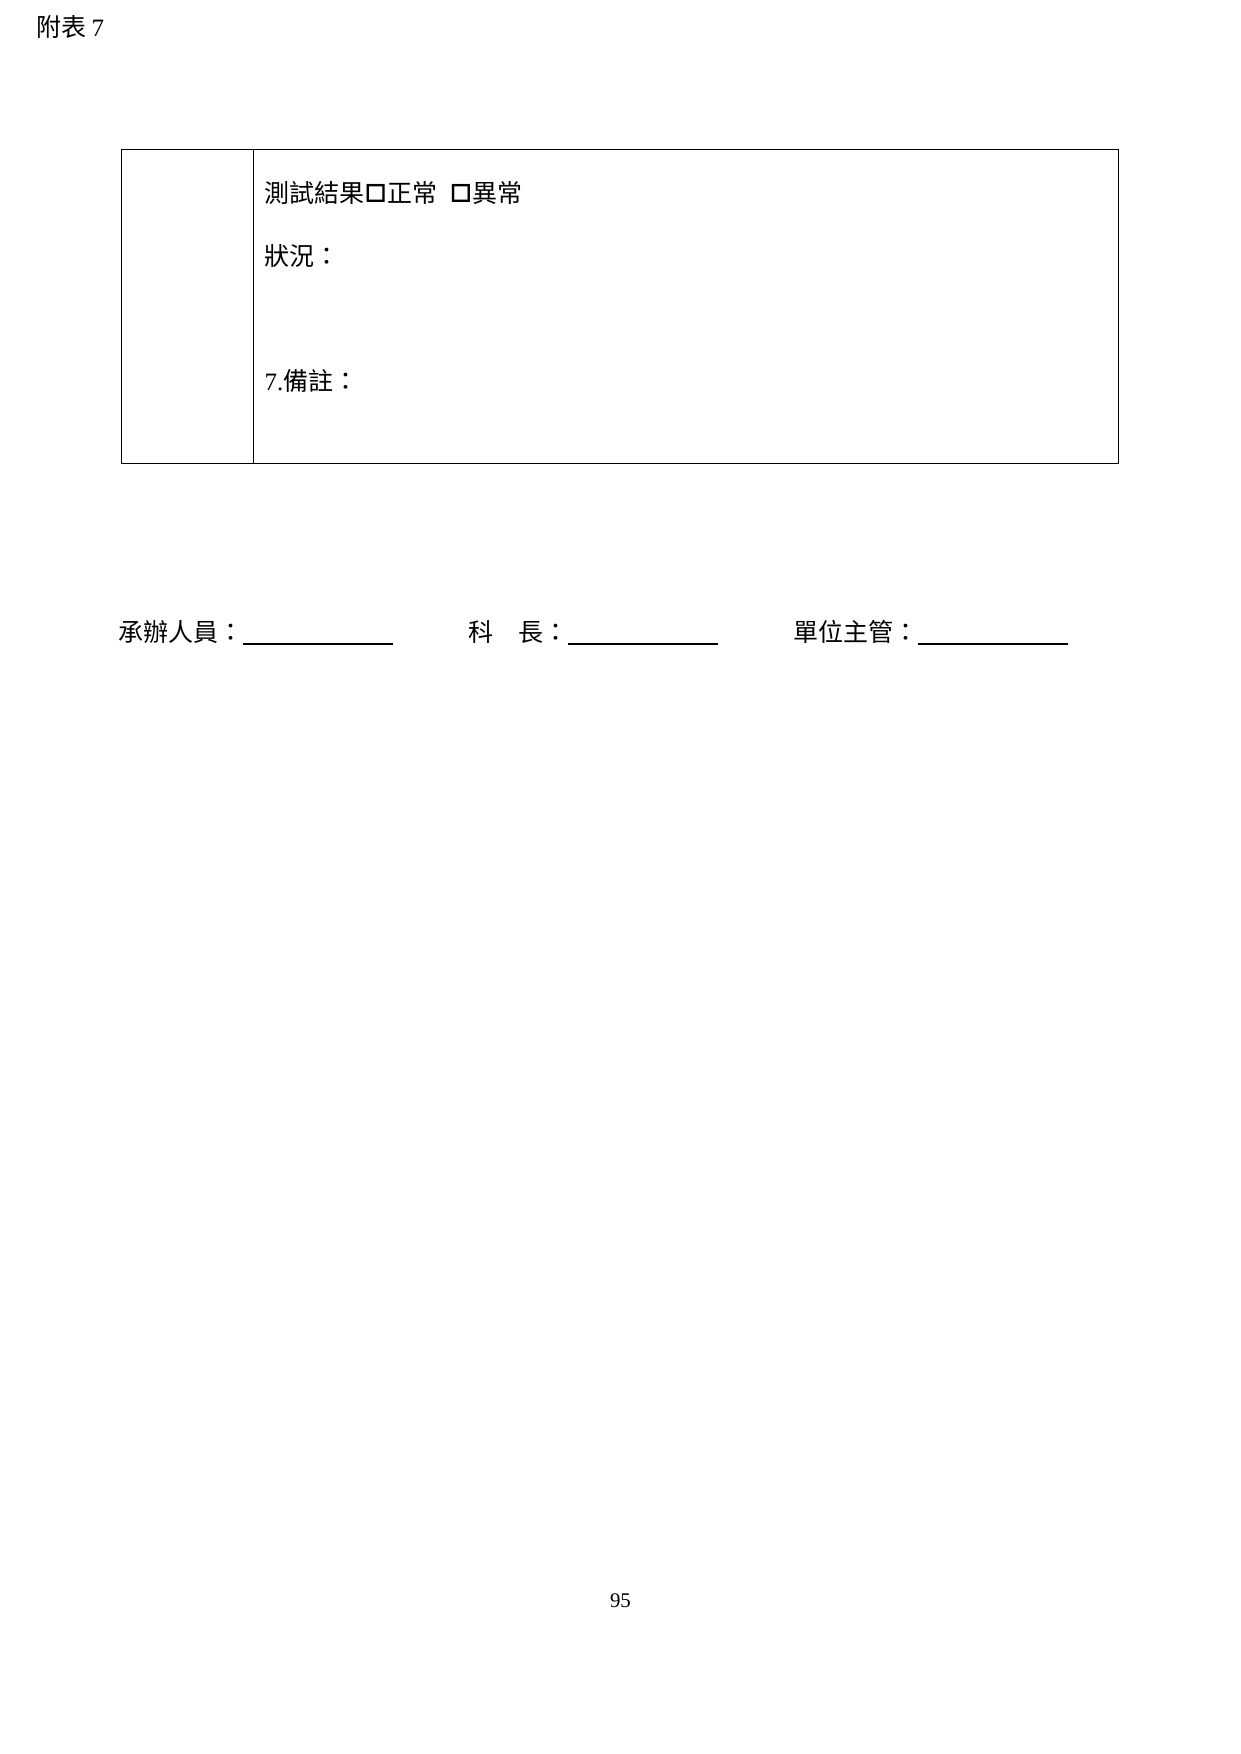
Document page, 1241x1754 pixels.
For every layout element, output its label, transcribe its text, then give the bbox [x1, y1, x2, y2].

text 附表7 [36, 7, 131, 44]
table_cell 測試結果正常 異常 狀況： 7.備註： [254, 150, 1118, 462]
text 承辦人員： 科 長： 單位主管： [118, 588, 1122, 651]
table_cell [122, 150, 253, 462]
